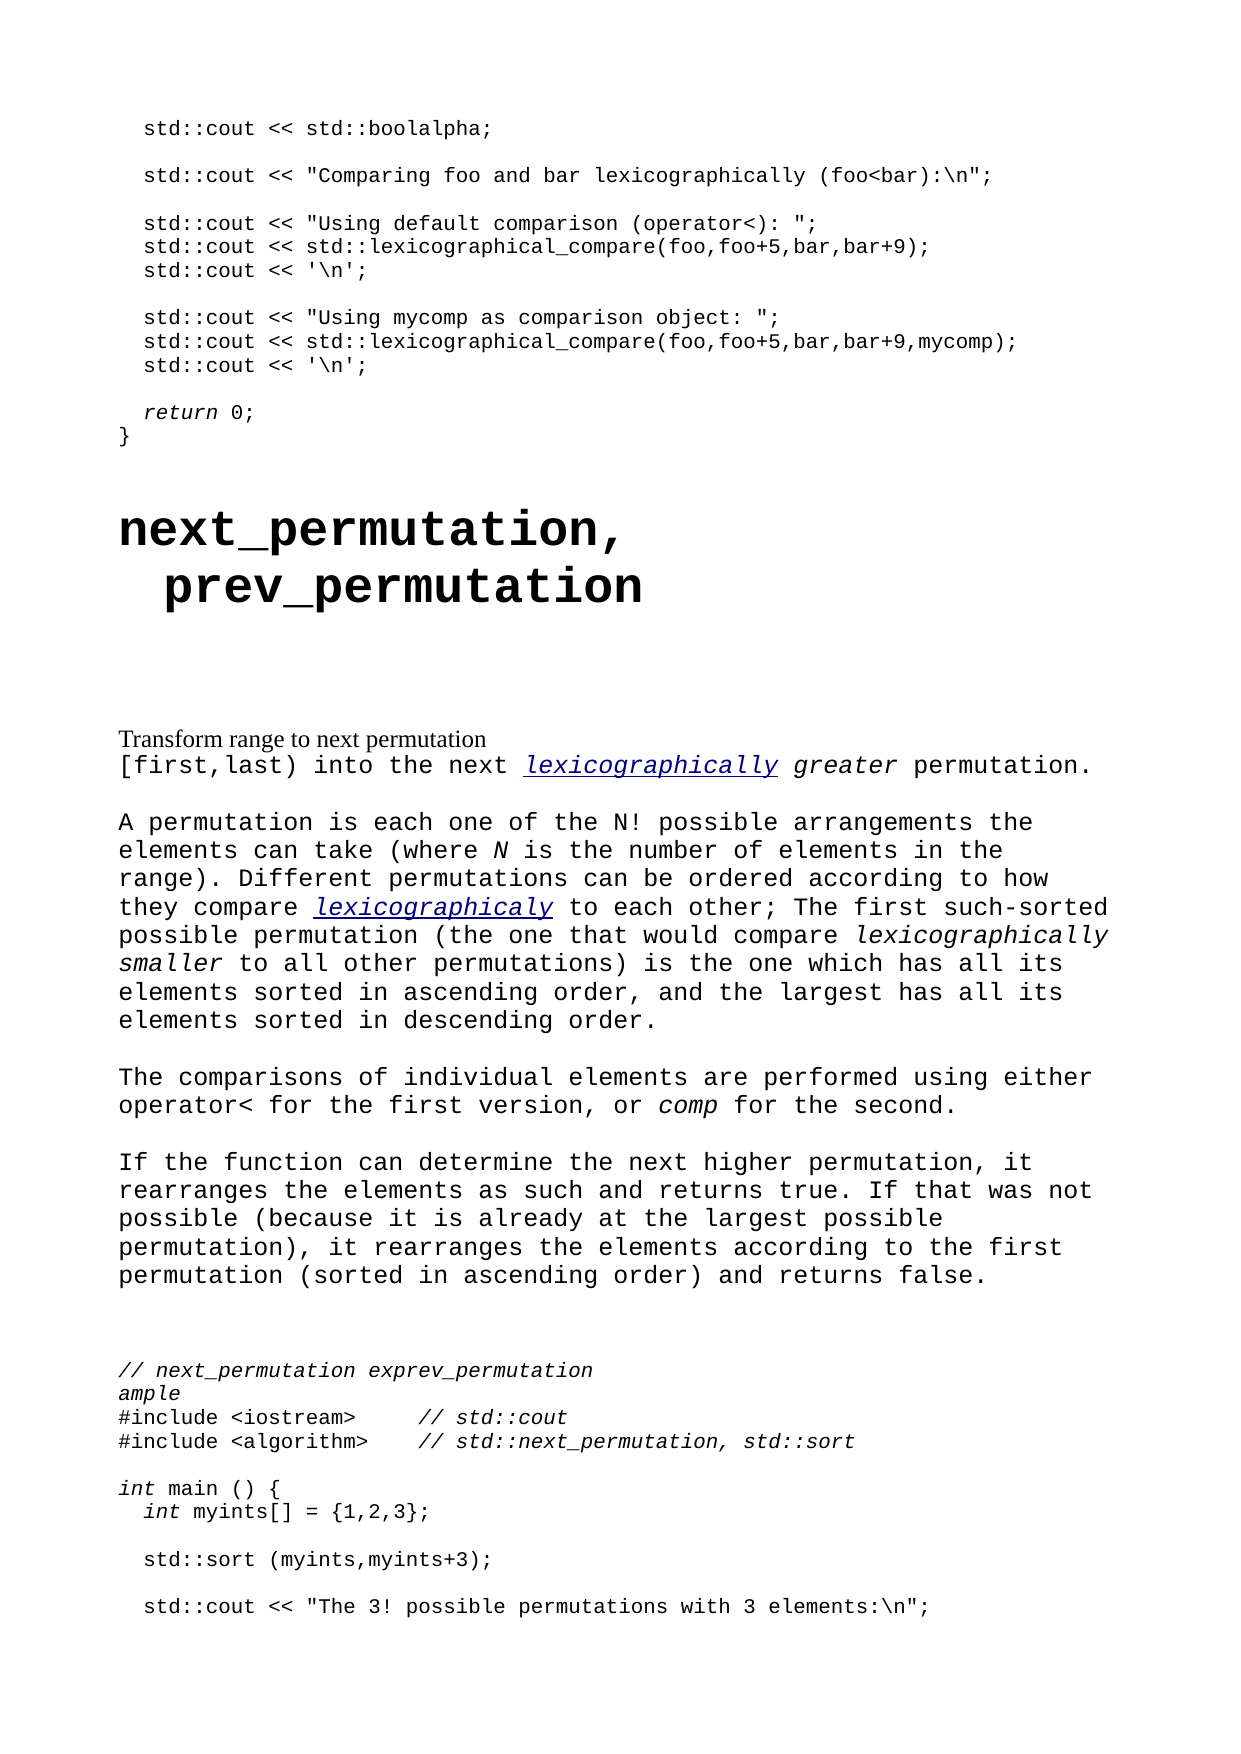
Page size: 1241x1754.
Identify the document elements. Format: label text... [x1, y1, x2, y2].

text std::cout << "The 3! possible permutations with 3 elements:\n"; [118, 1596, 1122, 1620]
text int main () { [118, 1478, 1122, 1502]
text Transform range to next permutation [118, 724, 1122, 752]
text } [118, 426, 1122, 449]
text std::cout << '\n'; [118, 260, 1122, 284]
text std::cout << std::lexicographical_compare(foo,foo+5,bar,bar+9,mycomp); [118, 331, 1122, 354]
text std::cout << std::boolalpha; [118, 118, 1122, 142]
text std::cout << "Comparing foo and bar lexicographically (foo<bar):\n"; [118, 165, 1122, 189]
text int myints[] = {1,2,3}; [118, 1502, 1122, 1525]
text ample [118, 1383, 1122, 1407]
text #include <algorithm> // std::next_permutation, std::sort [118, 1431, 1122, 1454]
text [first,last) into the next lexicographically greater permutation. A permutation is each one of the N! possible arrangements the elements can take (where N is the number of elements in the range). Different permutations can be ordered according to how they compare lexicographicaly to each other; The first such-sorted possible permutation (the one that would compare lexicographically smaller to all other permutations) is the one which has all its elements sorted in ascending order, and the largest has all its elements sorted in descending order. The comparisons of individual elements are performed using either operator< for the first version, or comp for the second. If the function can determine the next higher permutation, it rearranges the elements as such and returns true. If that was not possible (because it is already at the largest possible permutation), it rearranges the elements according to the first permutation (sorted in ascending order) and returns false. [118, 752, 1122, 1291]
text std::sort (myints,myints+3); [118, 1549, 1122, 1572]
subtitle next_permutation, prev_permutation [118, 504, 1122, 617]
text return 0; [118, 402, 1122, 426]
text std::cout << "Using default comparison (operator<): "; [118, 213, 1122, 236]
text std::cout << "Using mycomp as comparison object: "; [118, 307, 1122, 331]
text #include <iostream> // std::cout [118, 1407, 1122, 1431]
text // next_permutation exprev_permutation [118, 1360, 1122, 1383]
text std::cout << std::lexicographical_compare(foo,foo+5,bar,bar+9); [118, 236, 1122, 260]
text std::cout << '\n'; [118, 354, 1122, 378]
